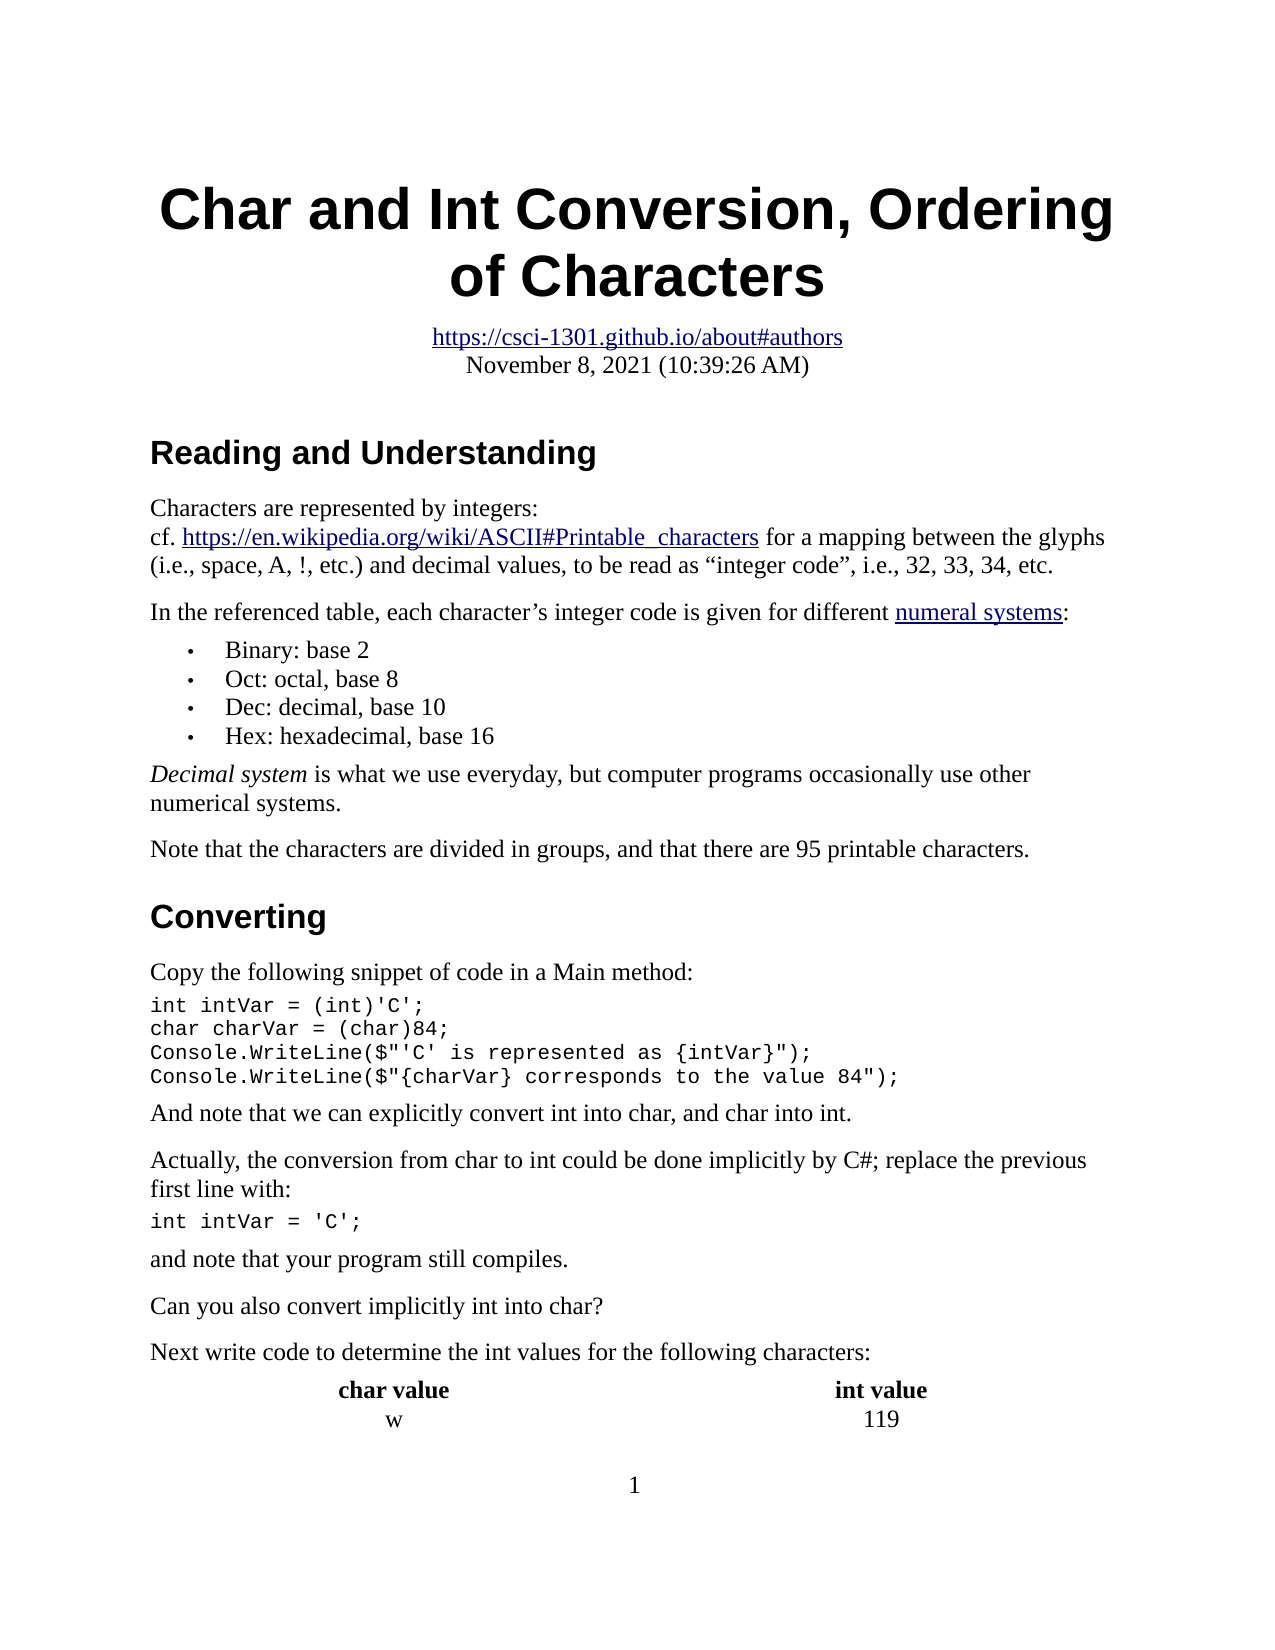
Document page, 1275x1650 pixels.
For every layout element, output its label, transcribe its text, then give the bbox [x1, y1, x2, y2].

text Decimal system is what we use everyday, but computer programs occasionally use other numerical systems. [150, 759, 1125, 816]
text November 8, 2021 (10:39:26 AM) [150, 350, 1125, 379]
text Characters are represented by integers: cf. https://en.wikipedia.org/wiki/ASCII#Printable_characters for a mapping between the glyphs (i.e., space, A, !, etc.) and decimal values, to be read as “integer code”, i.e., 32, 33, 34, etc. [150, 493, 1125, 579]
text Console.WriteLine($"'C' is represented as {intVar}"); [150, 1042, 1125, 1066]
subtitle Converting [150, 897, 1125, 936]
text In the referenced table, each character’s integer code is given for different numeral systems: [150, 597, 1125, 626]
text Console.WriteLine($"{charVar} corresponds to the value 84"); [150, 1066, 1125, 1089]
text Copy the following snippet of code in a Main method: [150, 957, 1125, 986]
text and note that your program still compiles. [150, 1244, 1125, 1273]
title Char and Int Conversion, Ordering of Characters [150, 175, 1125, 309]
text int intVar = 'C'; [150, 1211, 1125, 1235]
list Binary: base 2 [187, 635, 1125, 664]
text https://csci-1301.github.io/about#authors [150, 322, 1125, 350]
text Note that the characters are divided in groups, and that there are 95 printable characters. [150, 834, 1125, 863]
list Hex: hexadecimal, base 16 [187, 721, 1125, 750]
table_header char value [150, 1375, 637, 1404]
list Oct: octal, base 8 [187, 664, 1125, 692]
list Dec: decimal, base 10 [187, 692, 1125, 721]
text Can you also convert implicitly int into char? [150, 1291, 1125, 1319]
text Actually, the conversion from char to int could be done implicitly by C#; replace the previous first line with: [150, 1145, 1125, 1202]
table_cell 119 [638, 1404, 1125, 1433]
text char charVar = (char)84; [150, 1018, 1125, 1042]
table_cell w [150, 1404, 637, 1433]
subtitle Reading and Understanding [150, 433, 1125, 472]
table_header int value [638, 1375, 1125, 1404]
text And note that we can explicitly convert int into char, and char into int. [150, 1098, 1125, 1127]
text int intVar = (int)'C'; [150, 995, 1125, 1018]
text Next write code to determine the int values for the following characters: [150, 1337, 1125, 1366]
